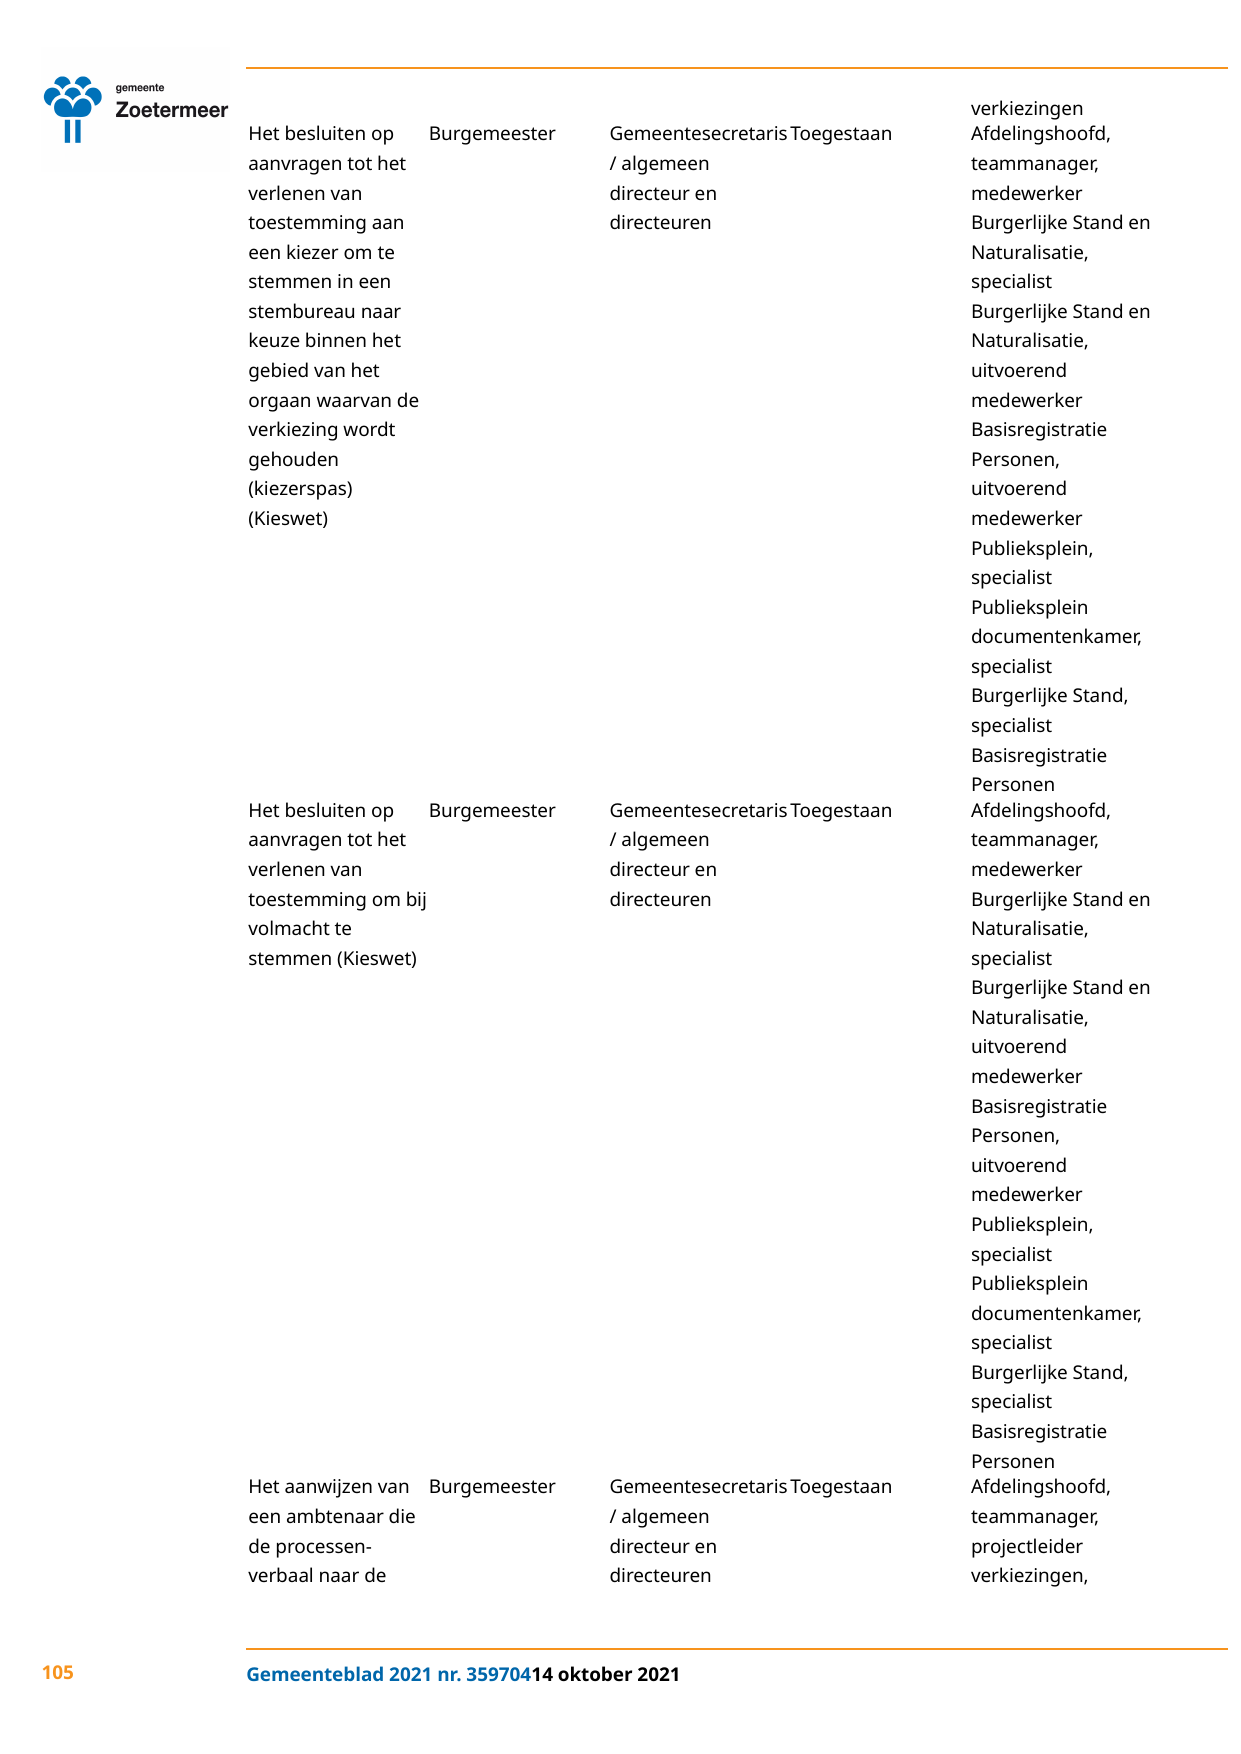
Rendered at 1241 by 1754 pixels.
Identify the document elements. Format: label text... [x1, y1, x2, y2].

table_cell [609, 95, 790, 121]
table_cell Toegestaan [790, 121, 971, 797]
table_cell Toegestaan [790, 1474, 971, 1588]
table_cell Gemeentesecretaris/ algemeen directeur en directeuren [609, 1474, 790, 1588]
table_cell Toegestaan [790, 797, 971, 1474]
table_cell verkiezingen [971, 95, 1152, 121]
table_cell Gemeentesecretaris/ algemeen directeur en directeuren [609, 121, 790, 797]
table_cell Het aanwijzen van een ambtenaar die de processen-verbaal naar de [248, 1474, 429, 1588]
table_cell Het besluiten op aanvragen tot het verlenen van toestemming aan een kiezer om te stemmen in een stembureau naar keuze binnen het gebied van het orgaan waarvan de verkiezing wordt gehouden (kiezerspas) (Kieswet) [248, 121, 429, 797]
table_cell Burgemeester [429, 797, 609, 1474]
picture [41, 47, 231, 172]
table_cell Afdelingshoofd, teammanager, medewerker Burgerlijke Stand en Naturalisatie, specialist Burgerlijke Stand en Naturalisatie, uitvoerend medewerker Basisregistratie Personen, uitvoerend medewerker Publieksplein, specialist Publieksplein documentenkamer, specialist Burgerlijke Stand, specialist Basisregistratie Personen [971, 797, 1152, 1474]
table_cell Burgemeester [429, 121, 609, 797]
table_cell Gemeentesecretaris/ algemeen directeur en directeuren [609, 797, 790, 1474]
table_cell [790, 95, 971, 121]
table_cell [429, 95, 609, 121]
table_cell Het besluiten op aanvragen tot het verlenen van toestemming om bij volmacht te stemmen (Kieswet) [248, 797, 429, 1474]
table_cell Burgemeester [429, 1474, 609, 1588]
table_cell Afdelingshoofd, teammanager, medewerker Burgerlijke Stand en Naturalisatie, specialist Burgerlijke Stand en Naturalisatie, uitvoerend medewerker Basisregistratie Personen, uitvoerend medewerker Publieksplein, specialist Publieksplein documentenkamer, specialist Burgerlijke Stand, specialist Basisregistratie Personen [971, 121, 1152, 797]
table_cell Afdelingshoofd, teammanager, projectleider verkiezingen, [971, 1474, 1152, 1588]
table_cell [248, 95, 429, 121]
